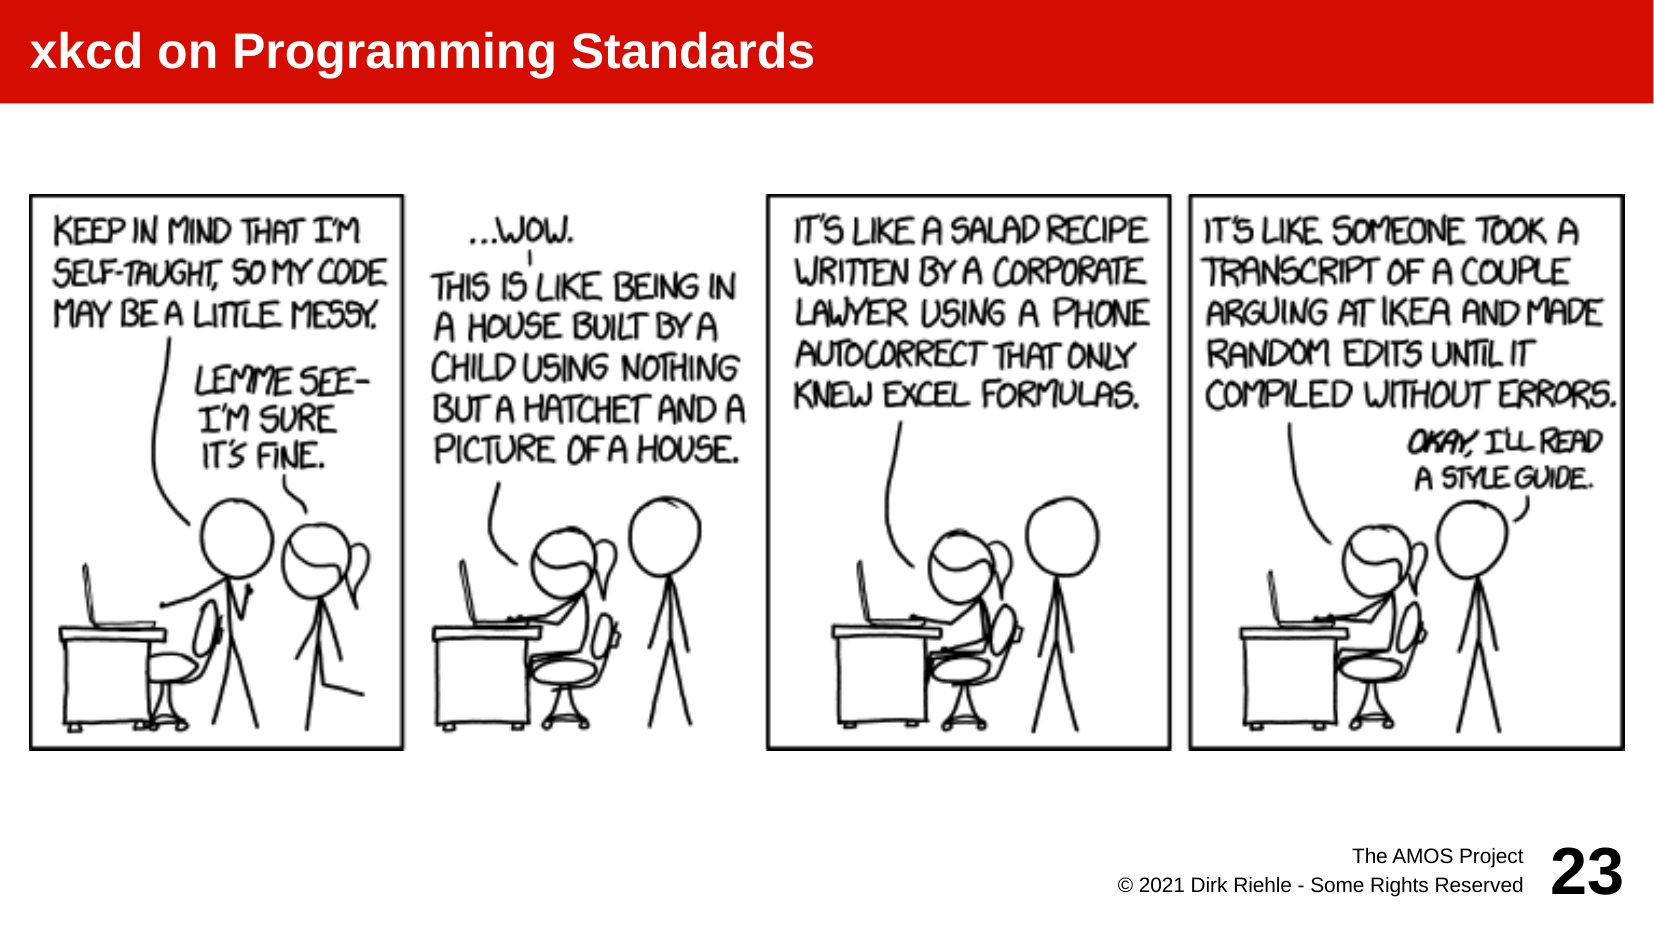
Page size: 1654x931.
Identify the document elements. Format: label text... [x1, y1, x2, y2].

picture [29, 132, 1625, 812]
title xkcd on Programming Standards [0, 0, 1654, 104]
